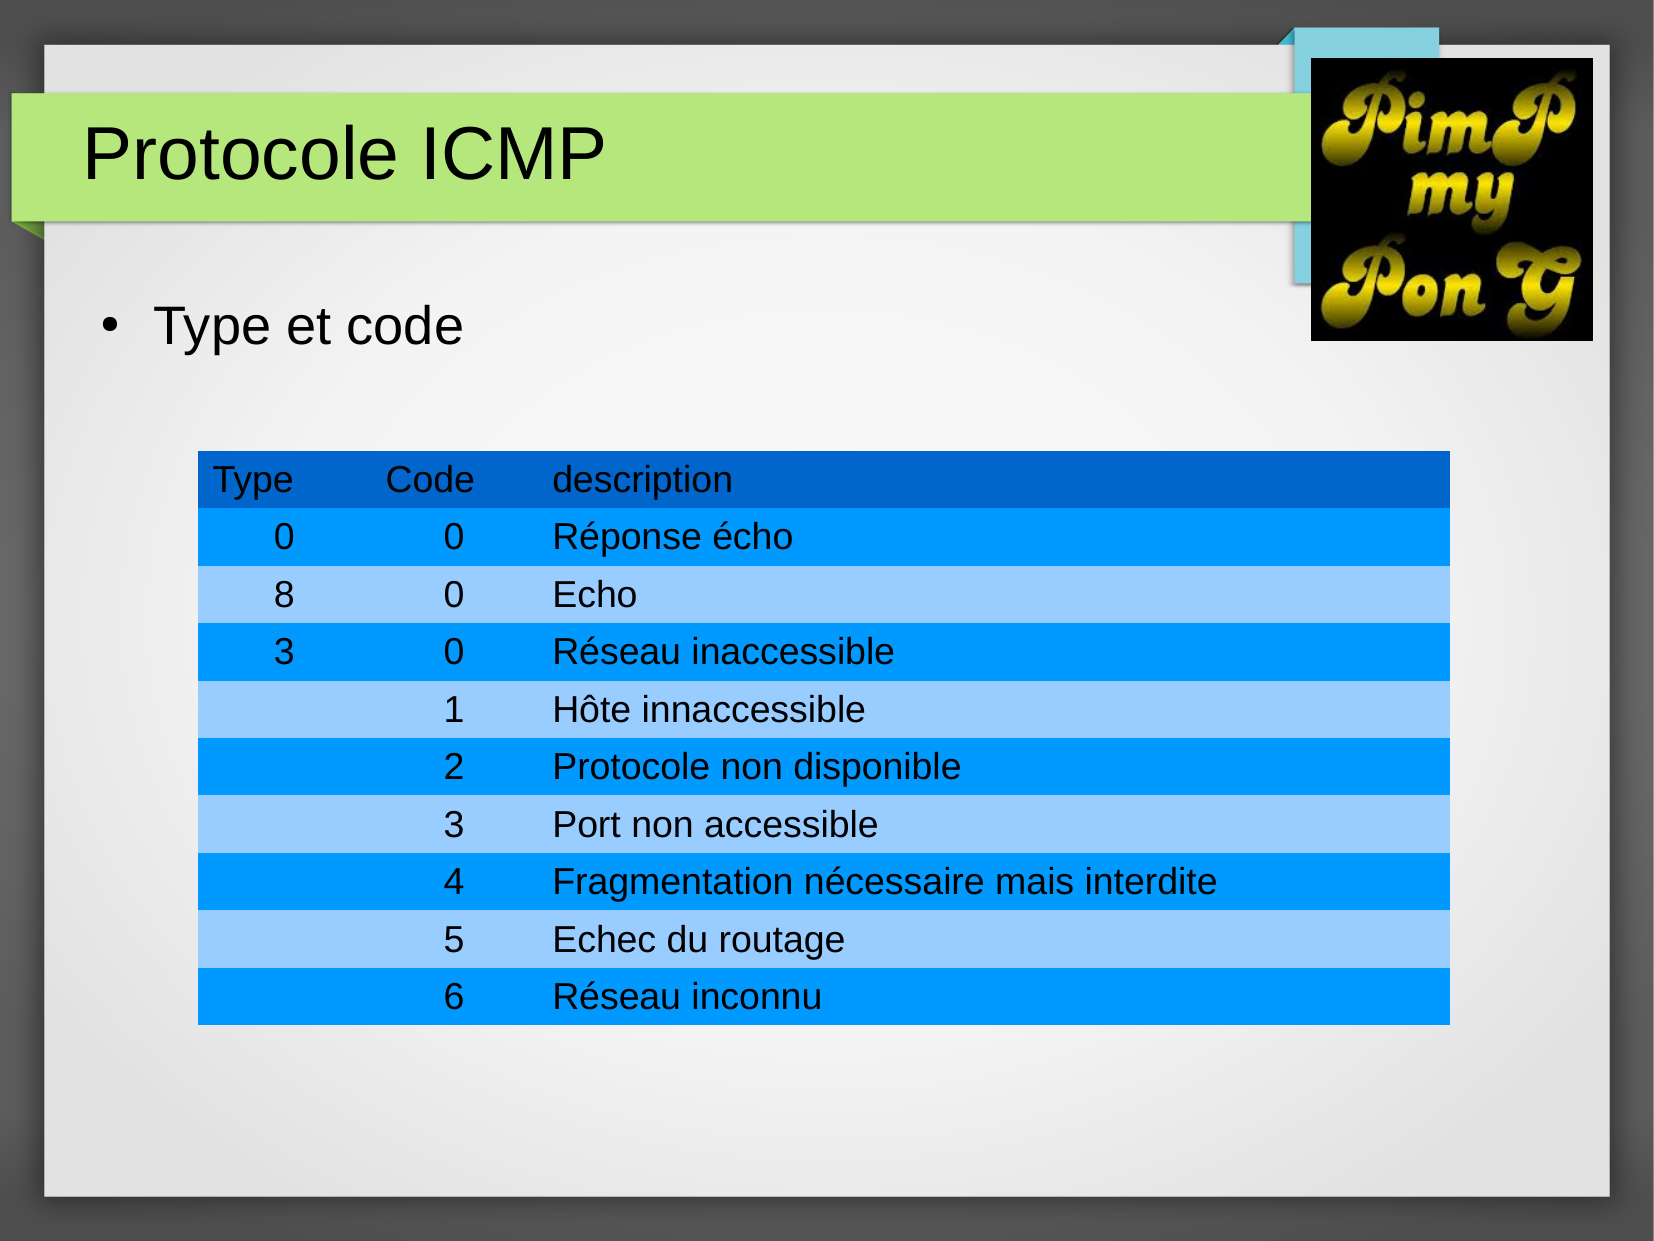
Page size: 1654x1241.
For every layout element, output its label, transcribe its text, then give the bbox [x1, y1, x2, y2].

table_cell Réseau inaccessible [538, 623, 1450, 681]
table_cell 6 [371, 968, 538, 1025]
table_cell 1 [371, 681, 538, 738]
table_cell Réseau inconnu [538, 968, 1450, 1025]
table_cell [198, 910, 371, 968]
table_cell 2 [371, 738, 538, 795]
table_cell 4 [371, 853, 538, 910]
picture [0, 0, 1654, 1241]
table_cell 0 [198, 508, 371, 566]
table_cell 8 [198, 566, 371, 623]
title Protocole ICMP [82, 94, 1264, 213]
table_cell Protocole non disponible [538, 738, 1450, 795]
table_cell Hôte innaccessible [538, 681, 1450, 738]
list Type et code [82, 295, 1571, 1015]
table_cell [198, 795, 371, 853]
table_cell Echo [538, 566, 1450, 623]
table_cell Fragmentation nécessaire mais interdite [538, 853, 1450, 910]
table_cell [198, 853, 371, 910]
table_header description [538, 451, 1450, 508]
table_cell 3 [198, 623, 371, 681]
table_cell 5 [371, 910, 538, 968]
table_cell 0 [371, 508, 538, 566]
table_cell 0 [371, 623, 538, 681]
table_header Code [371, 451, 538, 508]
table_cell [198, 738, 371, 795]
table_cell Echec du routage [538, 910, 1450, 968]
table_cell [198, 681, 371, 738]
table_cell Réponse écho [538, 508, 1450, 566]
table_cell Port non accessible [538, 795, 1450, 853]
table_header Type [198, 451, 371, 508]
table_cell [198, 968, 371, 1025]
table_cell 0 [371, 566, 538, 623]
table_cell 3 [371, 795, 538, 853]
